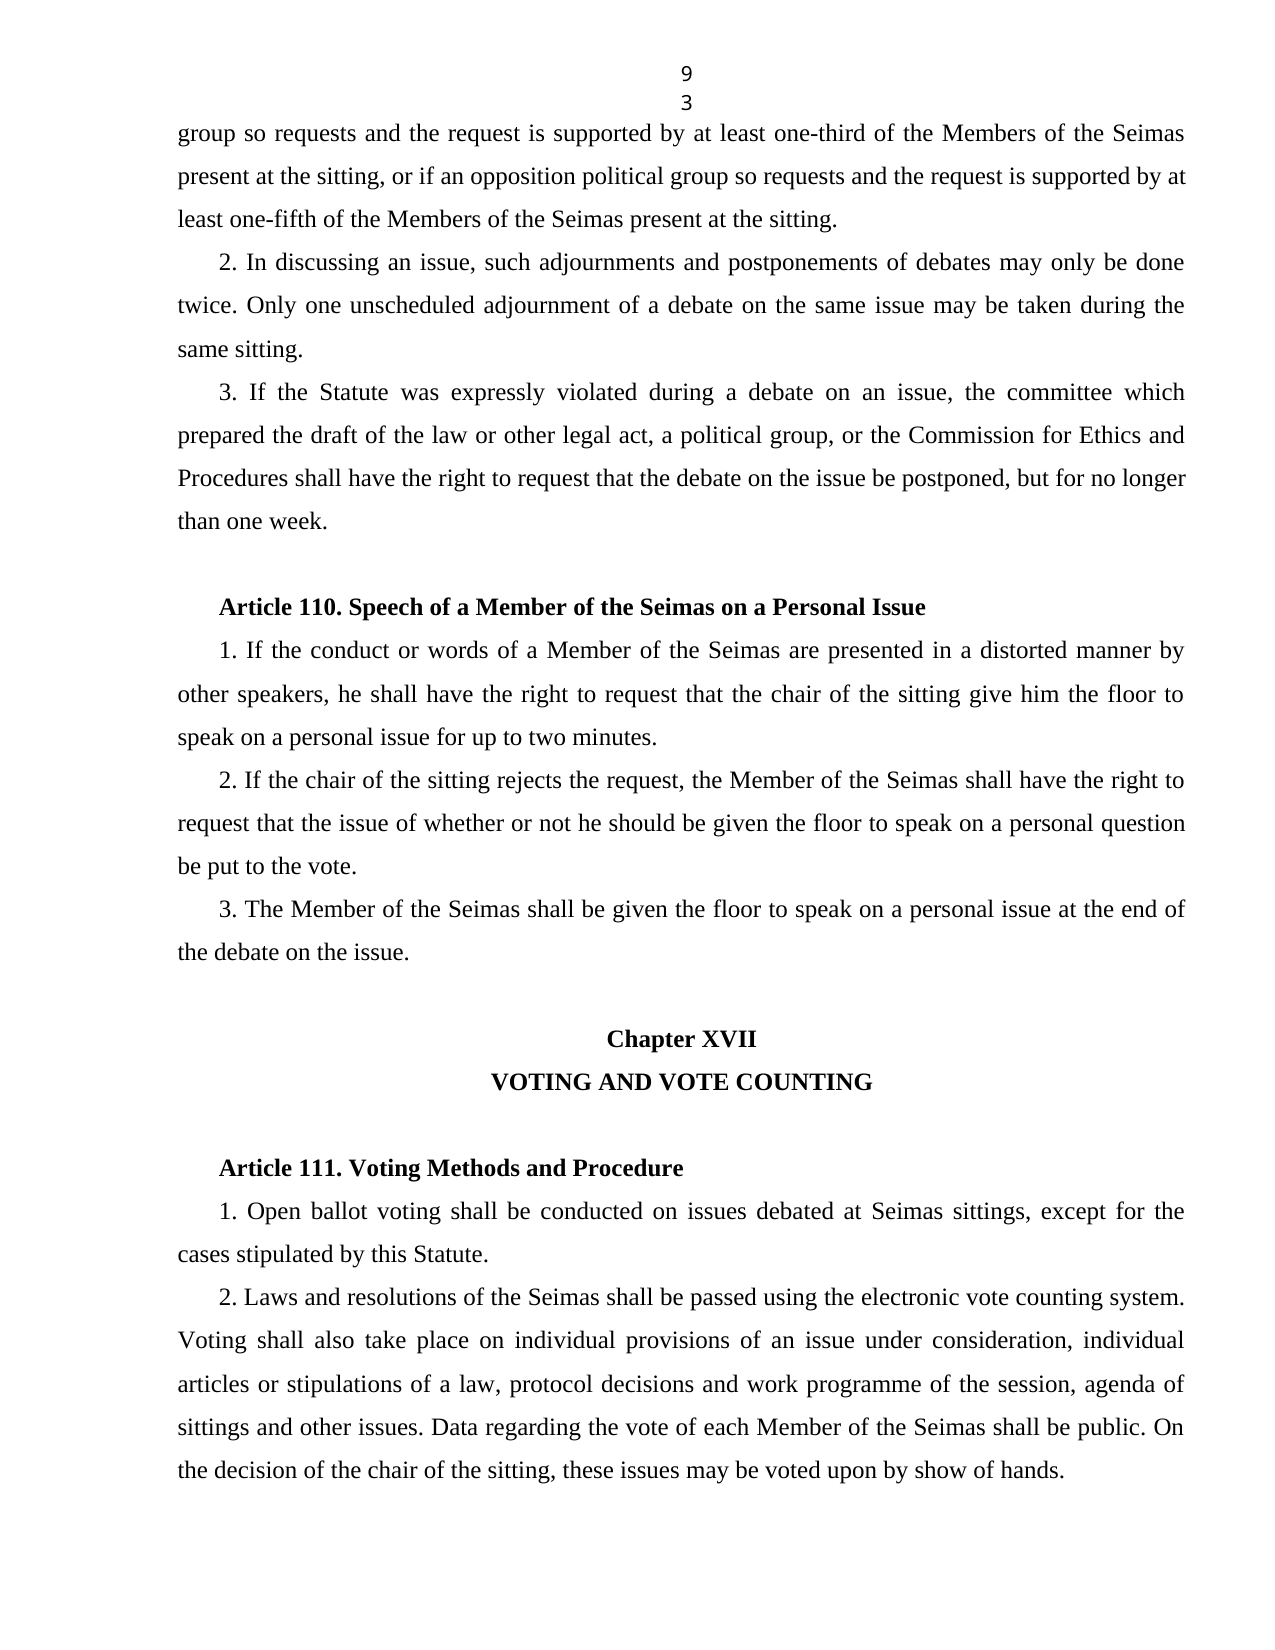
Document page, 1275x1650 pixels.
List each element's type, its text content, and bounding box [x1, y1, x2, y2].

text Article 110. Speech of a Member of the Seimas on a Personal Issue [177, 592, 1186, 621]
text group so requests and the request is supported by at least one-third of the Members of the Seimas present at the sitting, or if an opposition political group so requests and the request is supported by at least one-fifth of the Members of the Seimas present at the sitting. [177, 118, 1186, 233]
text 2. In discussing an issue, such adjournments and postponements of debates may only be done twice. Only one unscheduled adjournment of a debate on the same issue may be taken during the same sitting. [177, 247, 1186, 362]
text Article 111. Voting Methods and Procedure [177, 1153, 1186, 1182]
text 3. The Member of the Seimas shall be given the floor to speak on a personal issue at the end of the debate on the issue. [177, 894, 1186, 966]
text 2. If the chair of the sitting rejects the request, the Member of the Seimas shall have the right to request that the issue of whether or not he should be given the floor to speak on a personal question be put to the vote. [177, 765, 1186, 880]
text 1. If the conduct or words of a Member of the Seimas are presented in a distorted manner by other speakers, he shall have the right to request that the chair of the sitting give him the floor to speak on a personal issue for up to two minutes. [177, 636, 1186, 751]
text 2. Laws and resolutions of the Seimas shall be passed using the electronic vote counting system. Voting shall also take place on individual provisions of an issue under consideration, individual articles or stipulations of a law, protocol decisions and work programme of the session, agenda of sittings and other issues. Data regarding the vote of each Member of the Seimas shall be public. On the decision of the chair of the sitting, these issues may be voted upon by show of hands. [177, 1282, 1186, 1484]
text 3. If the Statute was expressly violated during a debate on an issue, the committee which prepared the draft of the law or other legal act, a political group, or the Commission for Ethics and Procedures shall have the right to request that the debate on the issue be postponed, but for no longer than one week. [177, 377, 1186, 535]
text VOTING AND VOTE COUNTING [177, 1067, 1186, 1096]
text 1. Open ballot voting shall be conducted on issues debated at Seimas sittings, except for the cases stipulated by this Statute. [177, 1196, 1186, 1268]
text Chapter XVII [177, 1024, 1186, 1052]
